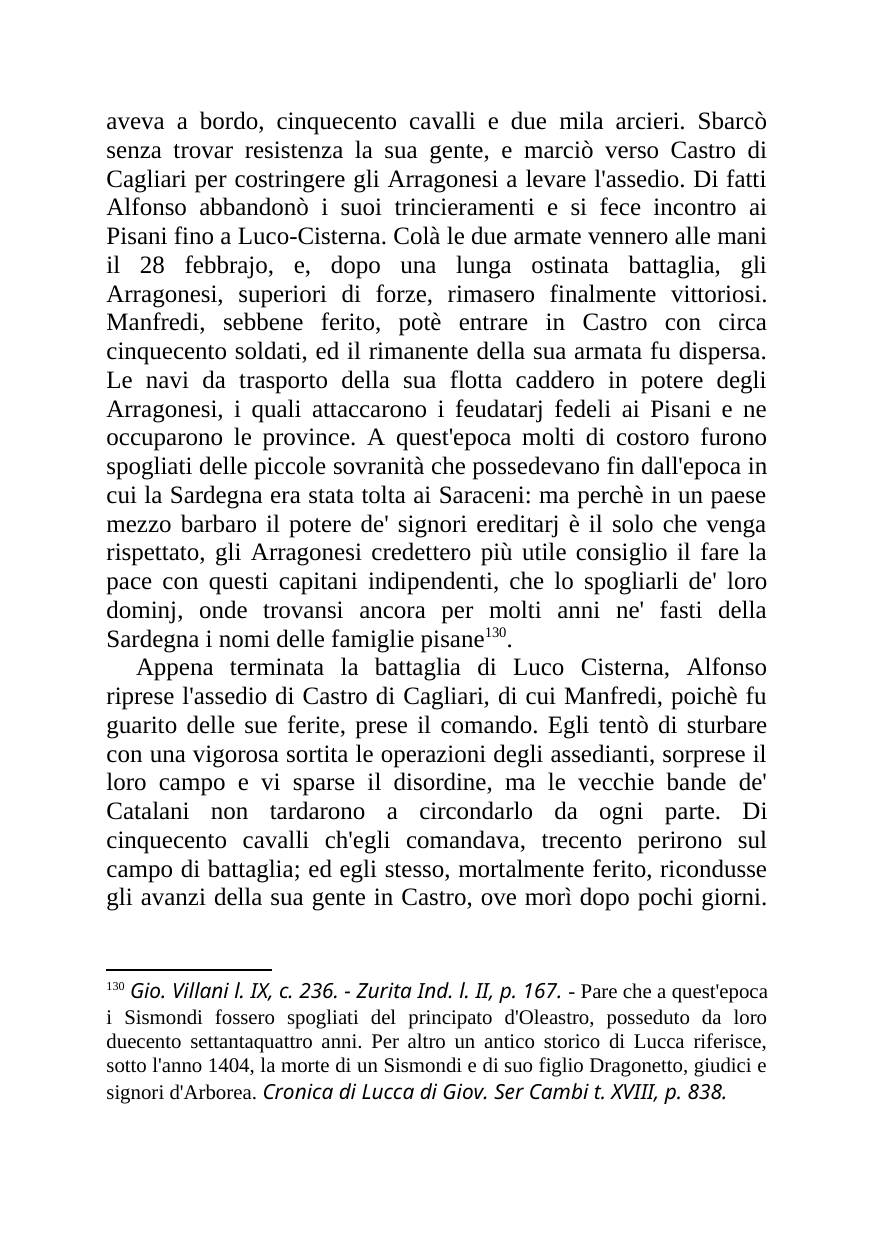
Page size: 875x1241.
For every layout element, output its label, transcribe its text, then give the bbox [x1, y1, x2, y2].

text aveva a bordo, cinquecento cavalli e due mila arcieri. Sbarcò senza trovar resistenza la sua gente, e marciò verso Castro di Cagliari per costringere gli Arragonesi a levare l'assedio. Di fatti Alfonso abbandonò i suoi trincieramenti e si fece incontro ai Pisani fino a Luco-Cisterna. Colà le due armate vennero alle mani il 28 febbrajo, e, dopo una lunga ostinata battaglia, gli Arragonesi, superiori di forze, rimasero finalmente vittoriosi. Manfredi, sebbene ferito, potè entrare in Castro con circa cinquecento soldati, ed il rimanente della sua armata fu dispersa. Le navi da trasporto della sua flotta caddero in potere degli Arragonesi, i quali attaccarono i feudatarj fedeli ai Pisani e ne occuparono le province. A quest'epoca molti di costoro furono spogliati delle piccole sovranità che possedevano fin dall'epoca in cui la Sardegna era stata tolta ai Saraceni: ma perchè in un paese mezzo barbaro il potere de' signori ereditarj è il solo che venga rispettato, gli Arragonesi credettero più utile consiglio il fare la pace con questi capitani indipendenti, che lo spogliarli de' loro dominj, onde trovansi ancora per molti anni ne' fasti della Sardegna i nomi delle famiglie pisane. [106, 106, 768, 652]
text Appena terminata la battaglia di Luco Cisterna, Alfonso riprese l'assedio di Castro di Cagliari, di cui Manfredi, poichè fu guarito delle sue ferite, prese il comando. Egli tentò di sturbare con una vigorosa sortita le operazioni degli assedianti, sorprese il loro campo e vi sparse il disordine, ma le vecchie bande de' Catalani non tardarono a circondarlo da ogni parte. Di cinquecento cavalli ch'egli comandava, trecento perirono sul campo di battaglia; ed egli stesso, mortalmente ferito, ricondusse gli avanzi della sua gente in Castro, ove morì dopo pochi giorni. [106, 652, 768, 911]
text Gio. Villani l. IX, c. 236. - Zurita Ind. l. II, p. 167. - Pare che a quest'epoca i Sismondi fossero spogliati del principato d'Oleastro, posseduto da loro duecento settantaquattro anni. Per altro un antico storico di Lucca riferisce, sotto l'anno 1404, la morte di un Sismondi e di suo figlio Dragonetto, giudici e signori d'Arborea. Cronica di Lucca di Giov. Ser Cambi t. XVIII, p. 838. [106, 976, 768, 1105]
